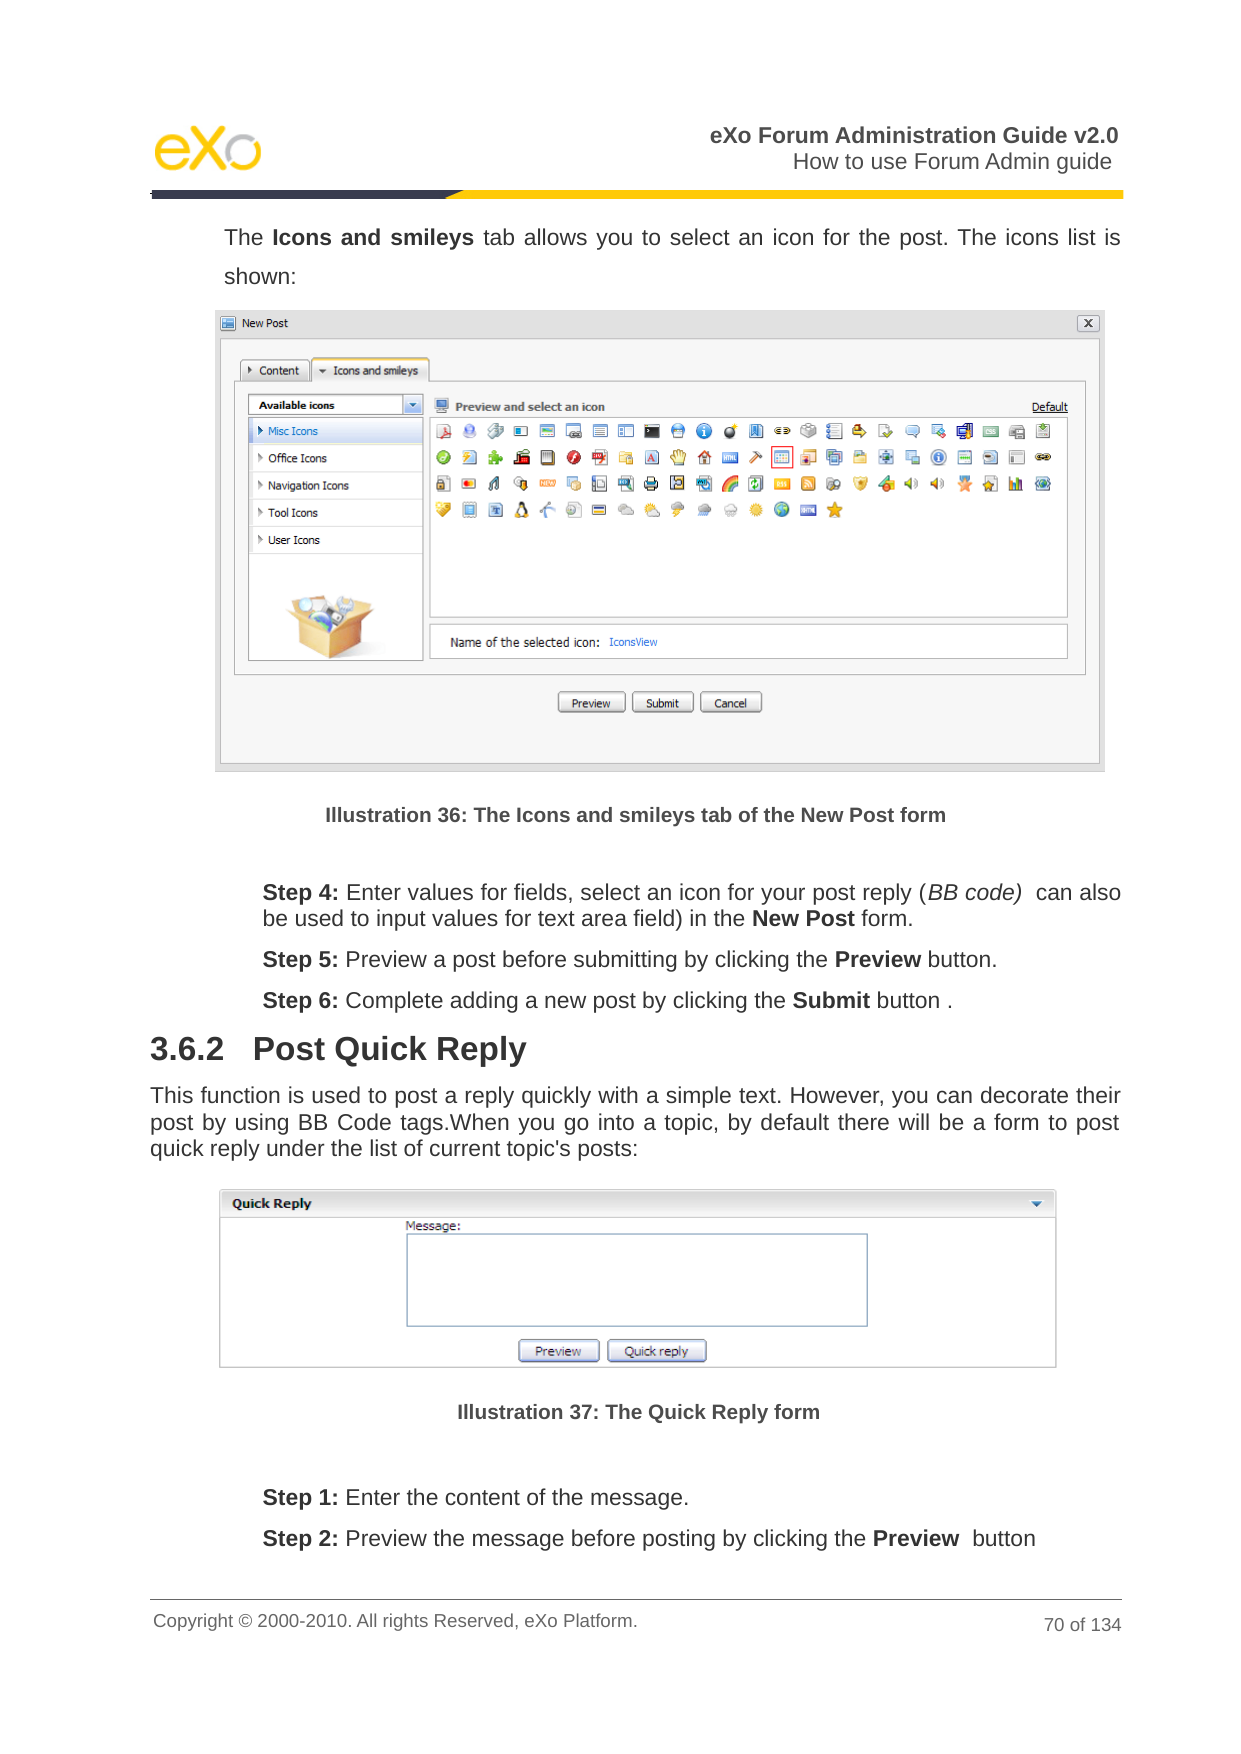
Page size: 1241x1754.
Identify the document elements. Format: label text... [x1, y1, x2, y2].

list Illustration 36: The Icons and smileys tab of the New Post form [168, 772, 1103, 827]
picture [215, 310, 1105, 772]
text The Icons and smileys tab allows you to select an icon for the post. The icons list is shown: [224, 223, 1122, 289]
text This function is used to post a reply quickly with a simple text. However, you can decorate their post by using BB Code tags.When you go into a topic, by default there will be a form to post quick reply under the list of current topic's posts: [150, 1082, 1122, 1161]
list Step 1: Enter the content of the message. [225, 1484, 1122, 1510]
picture [155, 125, 262, 171]
subtitle Post Quick Reply [150, 1029, 1122, 1067]
list Step 6: Complete adding a new post by clicking the Submit button . [225, 987, 1122, 1014]
list Step 5: Preview a post before submitting by clicking the Preview button. [225, 946, 1122, 972]
list Step 4: Enter values for fields, select an icon for your post reply (BB code) can also be used to input values for text area field) in the New Post form. [168, 772, 1122, 931]
list [168, 310, 215, 385]
picture [218, 1188, 1059, 1369]
picture [151, 190, 1124, 199]
list Step 2: Preview the message before posting by clicking the Preview button [225, 1525, 1122, 1551]
text Illustration 37: The Quick Reply form [148, 1369, 1130, 1424]
